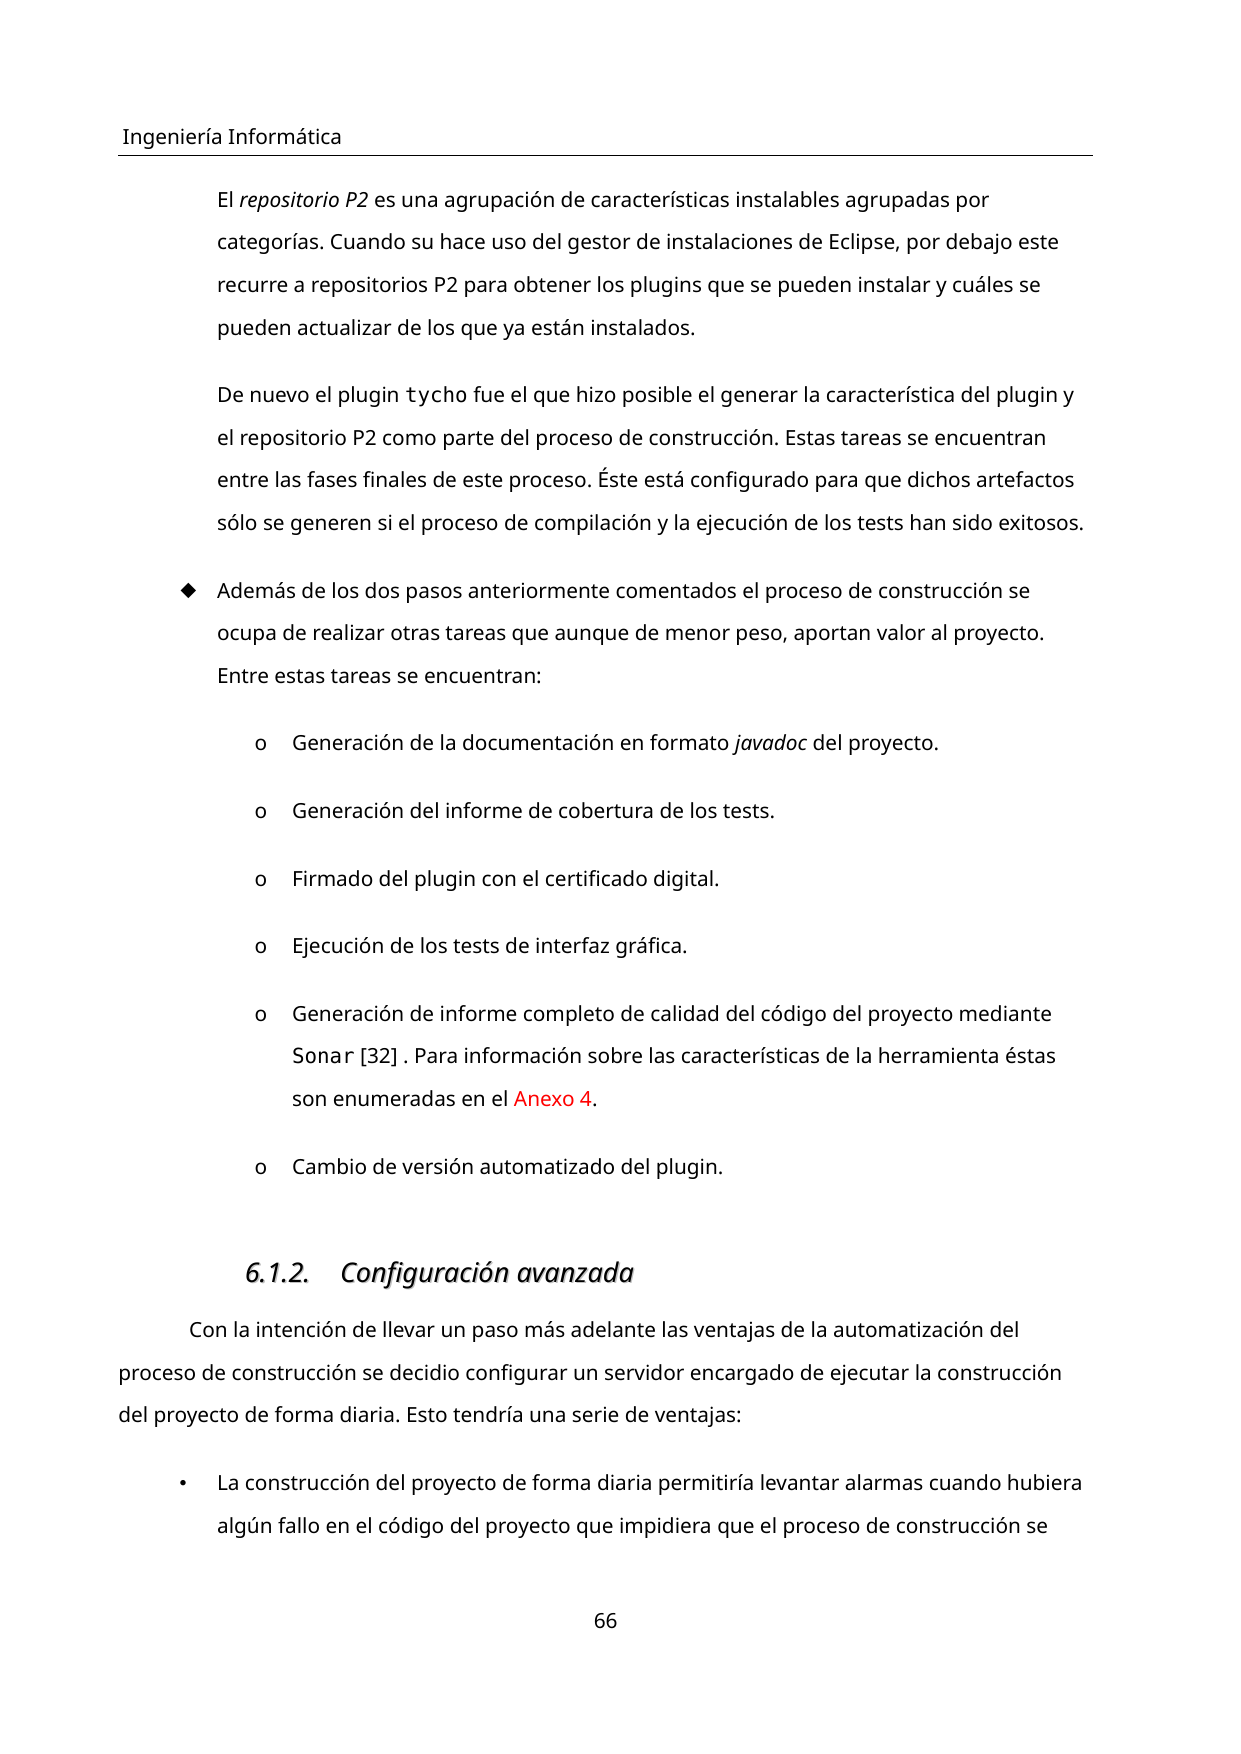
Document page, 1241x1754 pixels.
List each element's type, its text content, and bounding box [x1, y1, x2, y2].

list Generación de informe completo de calidad del código del proyecto mediante Sonar [32] . Para información sobre las características de la herramienta éstas son enumeradas en el Anexo 4. [254, 999, 1093, 1113]
subtitle Configuración avanzada [310, 1253, 1093, 1290]
list Generación del informe de cobertura de los tests. [254, 796, 1093, 824]
text Con la intención de llevar un paso más adelante las ventajas de la automatización del proceso de construcción se decidio configurar un servidor encargado de ejecutar la construcción del proyecto de forma diaria. Esto tendría una serie de ventajas: [118, 1315, 1093, 1429]
list De nuevo el plugin tycho fue el que hizo posible el generar la característica del plugin y el repositorio P2 como parte del proceso de construcción. Estas tareas se encuentran entre las fases finales de este proceso. Éste está configurado para que dichos artefactos sólo se generen si el proceso de compilación y la ejecución de los tests han sido exitosos. [179, 380, 1093, 537]
list Generación de la documentación en formato javadoc del proyecto. [254, 728, 1093, 757]
list Cambio de versión automatizado del plugin. [254, 1152, 1093, 1180]
list Además de los dos pasos anteriormente comentados el proceso de construcción se ocupa de realizar otras tareas que aunque de menor peso, aportan valor al proyecto. Entre estas tareas se encuentran: [179, 576, 1093, 689]
list La construcción del proyecto de forma diaria permitiría levantar alarmas cuando hubiera algún fallo en el código del proyecto que impidiera que el proceso de construcción se [179, 1468, 1093, 1539]
list Ejecución de los tests de interfaz gráfica. [254, 931, 1093, 960]
list El repositorio P2 es una agrupación de características instalables agrupadas por categorías. Cuando su hace uso del gestor de instalaciones de Eclipse, por debajo este recurre a repositorios P2 para obtener los plugins que se pueden instalar y cuáles se pueden actualizar de los que ya están instalados. [179, 185, 1093, 341]
list Firmado del plugin con el certificado digital. [254, 864, 1093, 892]
